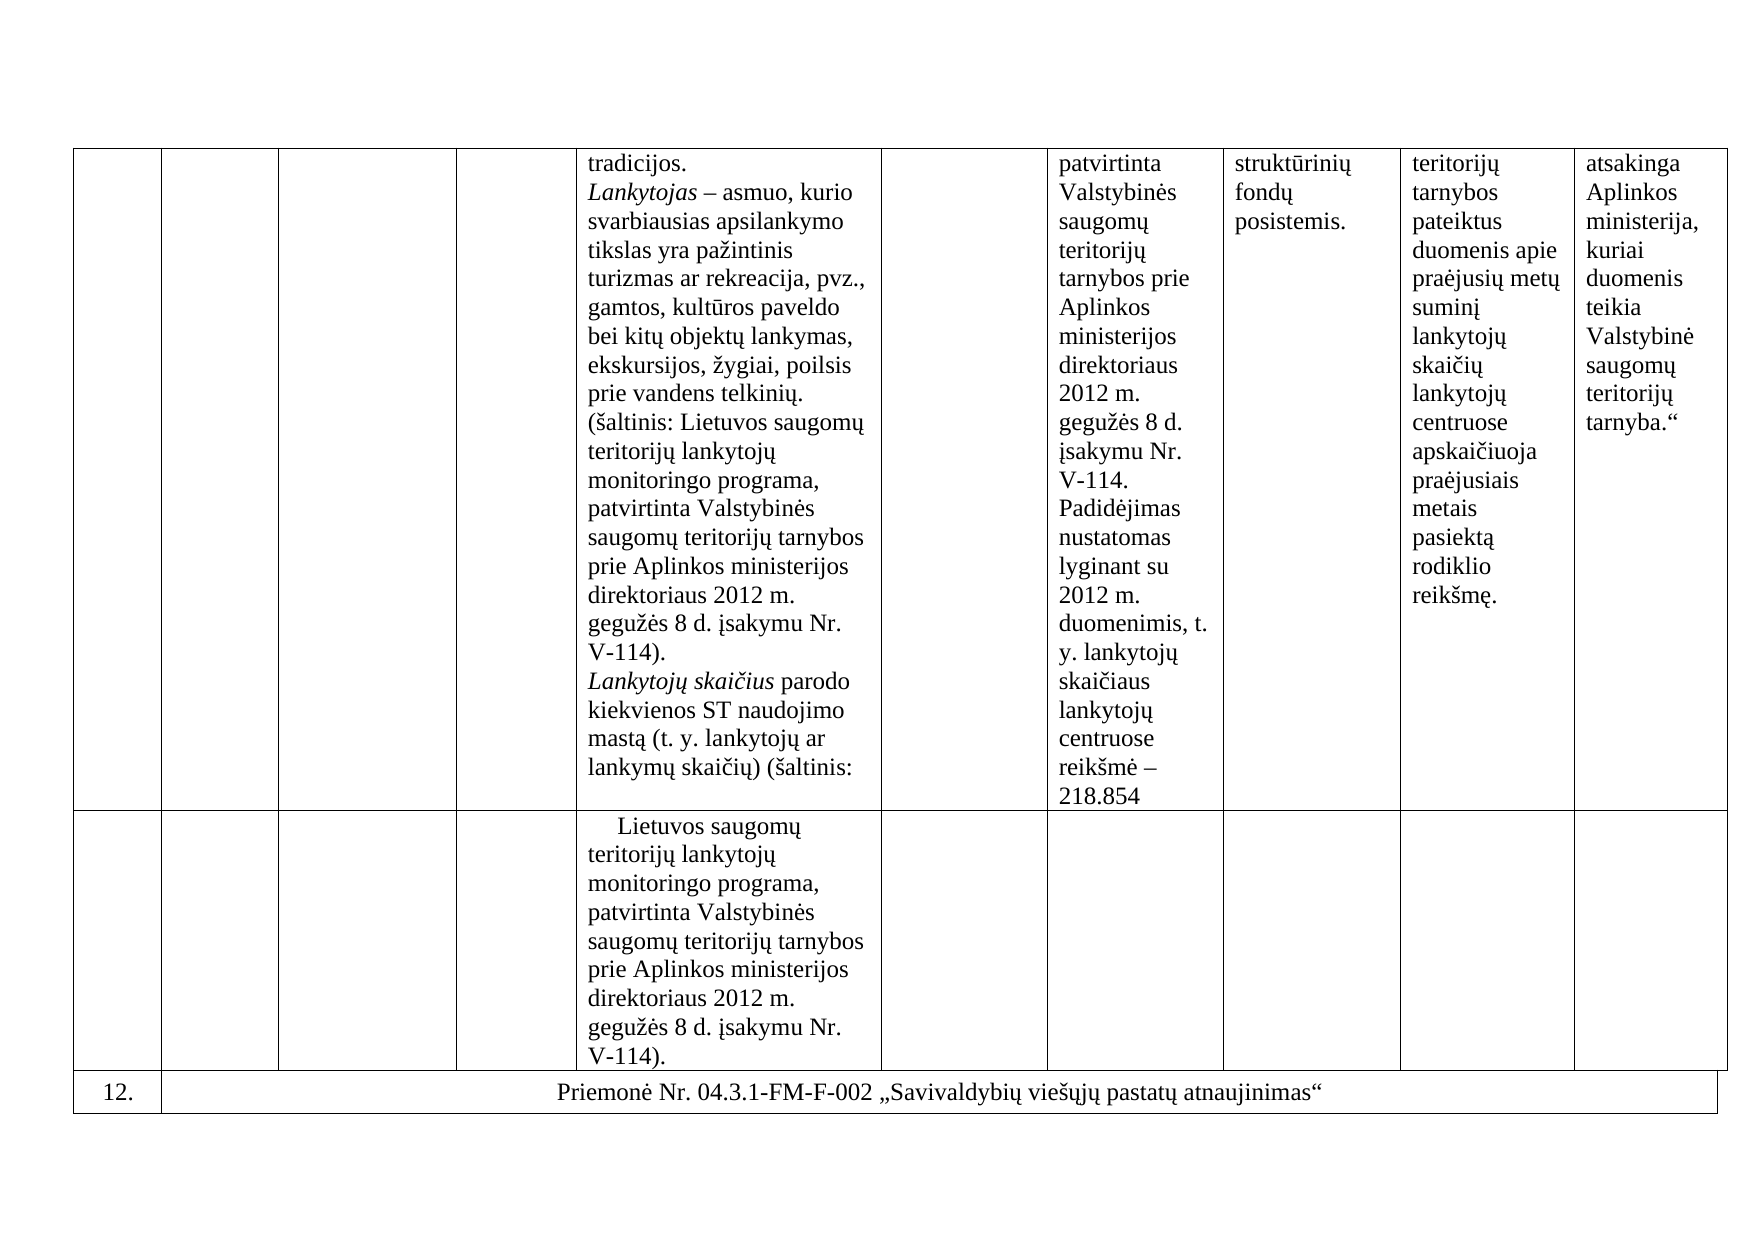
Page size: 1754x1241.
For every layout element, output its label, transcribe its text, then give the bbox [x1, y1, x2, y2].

table_cell [74, 811, 161, 1069]
table_cell [74, 149, 161, 810]
table_cell [882, 149, 1047, 810]
table_cell [162, 149, 278, 810]
table_cell [457, 811, 576, 1069]
table_cell [1401, 811, 1574, 1069]
table_cell [1718, 1071, 1722, 1112]
table_cell teritorijų tarnybos pateiktus duomenis apie praėjusių metų suminį lankytojų skaičių lankytojų centruose apskaičiuoja praėjusiais metais pasiektą rodiklio reikšmę. [1401, 149, 1574, 810]
table_cell 12. [74, 1071, 161, 1112]
table_cell [1048, 811, 1223, 1069]
table_cell [882, 811, 1047, 1069]
table_cell patvirtinta Valstybinės saugomų teritorijų tarnybos prie Aplinkos ministerijos direktoriaus 2012 m. gegužės 8 d. įsakymu Nr. V-114. Padidėjimas nustatomas lyginant su 2012 m. duomenimis, t. y. lankytojų skaičiaus lankytojų centruose reikšmė – 218.854 [1048, 149, 1223, 810]
table_cell [457, 149, 576, 810]
table_cell [1575, 811, 1727, 1069]
table_cell Priemonė Nr. 04.3.1-FM-F-002 „Savivaldybių viešųjų pastatų atnaujinimas“ [162, 1071, 1717, 1112]
table_cell Lietuvos saugomų teritorijų lankytojų monitoringo programa, patvirtinta Valstybinės saugomų teritorijų tarnybos prie Aplinkos ministerijos direktoriaus 2012 m. gegužės 8 d. įsakymu Nr. V-114). [577, 811, 881, 1069]
table_cell tradicijos. Lankytojas – asmuo, kurio svarbiausias apsilankymo tikslas yra pažintinis turizmas ar rekreacija, pvz., gamtos, kultūros paveldo bei kitų objektų lankymas, ekskursijos, žygiai, poilsis prie vandens telkinių. (šaltinis: Lietuvos saugomų teritorijų lankytojų monitoringo programa, patvirtinta Valstybinės saugomų teritorijų tarnybos prie Aplinkos ministerijos direktoriaus 2012 m. gegužės 8 d. įsakymu Nr. V-114). Lankytojų skaičius parodo kiekvienos ST naudojimo mastą (t. y. lankytojų ar lankymų skaičių) (šaltinis: [577, 149, 881, 810]
table_cell [1224, 811, 1400, 1069]
table_cell [279, 811, 456, 1069]
table_cell [279, 149, 456, 810]
table_cell [1722, 1071, 1728, 1112]
table_cell atsakinga Aplinkos ministerija, kuriai duomenis teikia Valstybinė saugomų teritorijų tarnyba.“ [1575, 149, 1727, 810]
table_cell [162, 811, 278, 1069]
table_cell struktūrinių fondų posistemis. [1224, 149, 1400, 810]
